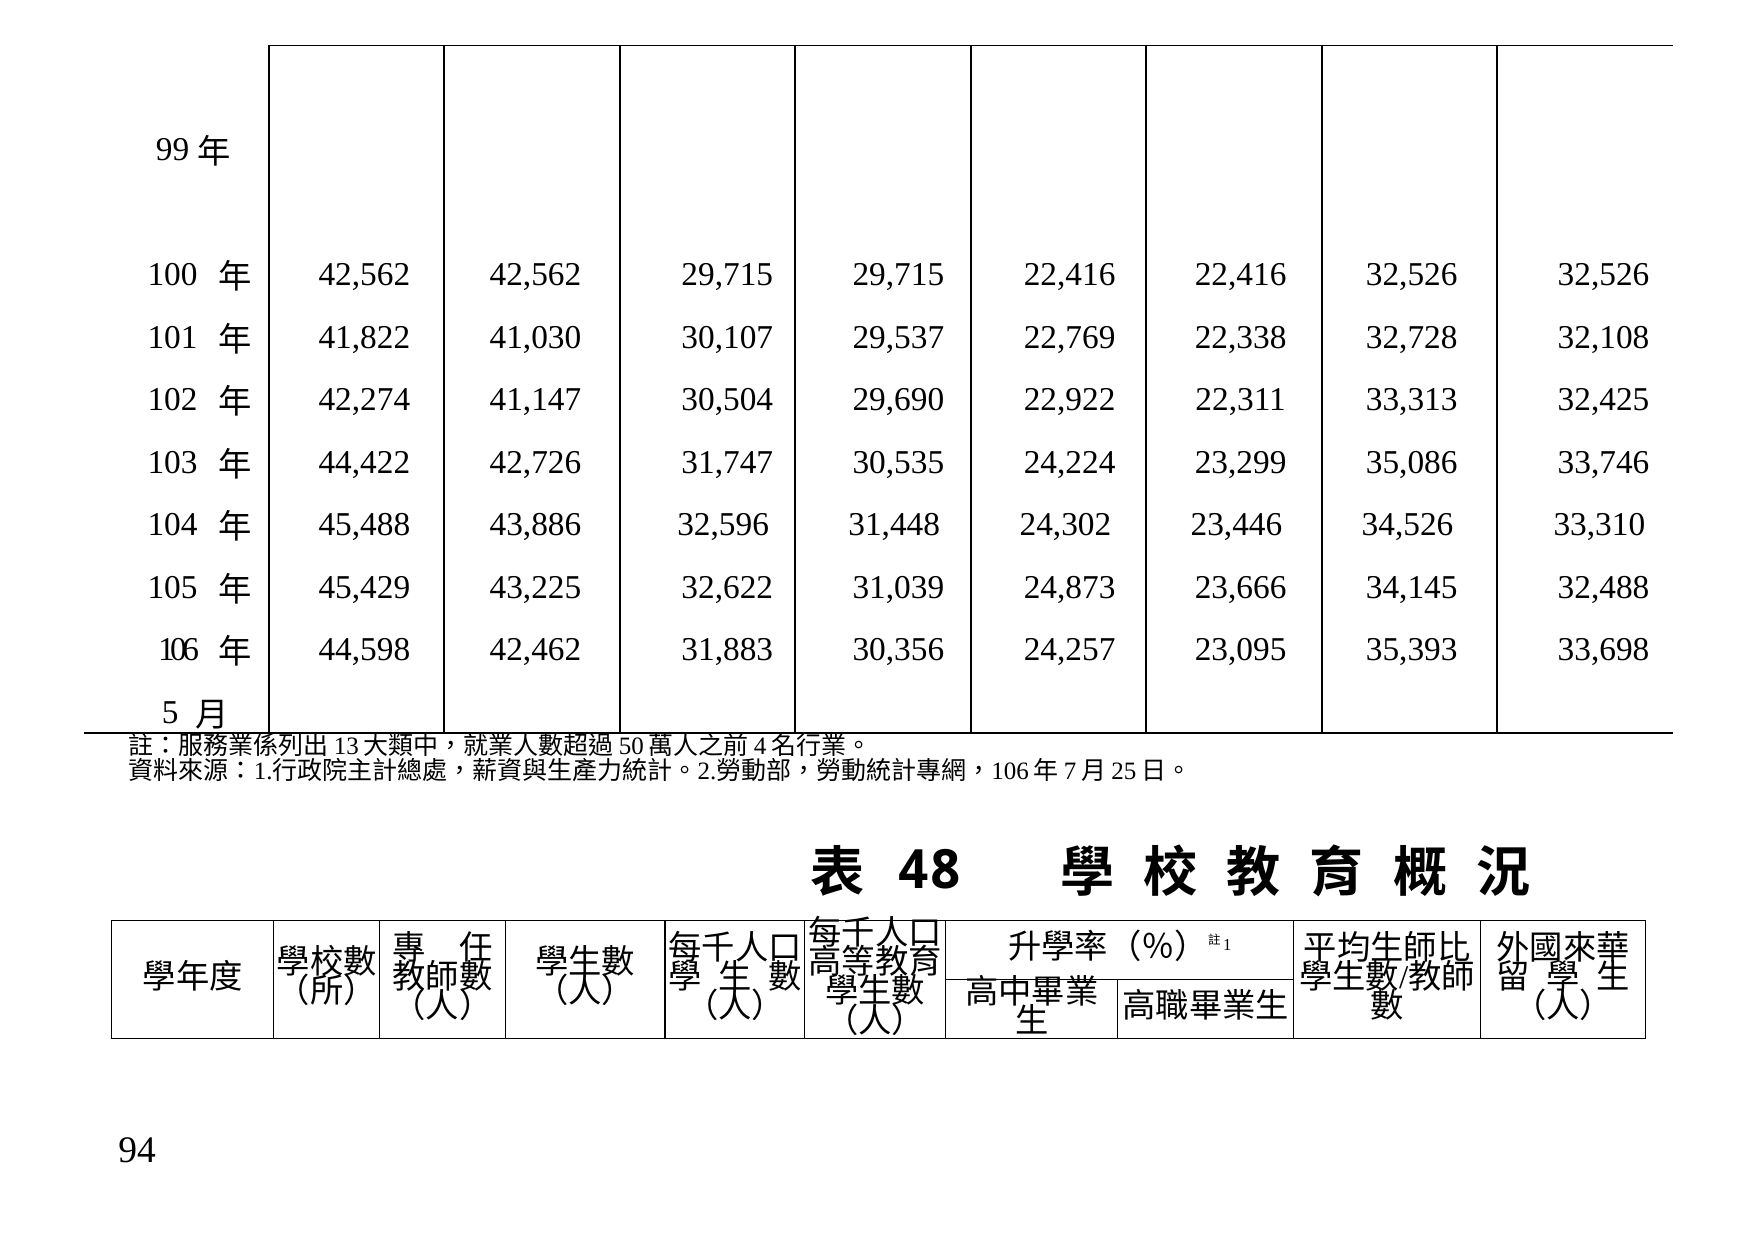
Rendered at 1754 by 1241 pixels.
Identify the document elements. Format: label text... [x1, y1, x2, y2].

table_header 升學率（％）註1 [946, 921, 1293, 979]
table_cell 29,537 [796, 295, 970, 357]
table_cell 45,429 [270, 545, 443, 607]
table_cell 32,622 [621, 545, 794, 607]
table_cell 23,299 [1147, 420, 1321, 482]
table_cell 41,030 [445, 295, 619, 357]
table_header 每千人口高等教育學生數（人） [805, 921, 945, 1038]
table_cell 33,698 [1498, 607, 1673, 732]
table_cell 32,425 [1498, 357, 1673, 420]
table_cell 33,746 [1498, 420, 1673, 482]
table_cell 24,873 [972, 545, 1145, 607]
table_cell 42,462 [445, 607, 619, 732]
table_cell 32,488 [1498, 545, 1673, 607]
table_cell 30,356 [796, 607, 970, 732]
table_cell 41,822 [270, 295, 443, 357]
table_cell 42,562 [445, 46, 619, 295]
text 註：服務業係列出13大類中，就業人數超過50萬人之前4名行業。 [128, 734, 1628, 759]
table_cell 43,886 [445, 482, 619, 545]
table_header 平均生師比 學生數/教師數 [1294, 921, 1480, 1038]
table_cell 32,526 [1498, 46, 1673, 295]
table_cell 105年 [84, 545, 268, 607]
table_cell 42,274 [270, 357, 443, 420]
table_cell 104年 [84, 482, 268, 545]
table_cell 31,883 [621, 607, 794, 732]
table_cell 33,313 [1323, 357, 1496, 420]
table_header 每千人口 學 生 數 （人） [666, 921, 804, 1038]
table_cell 30,107 [621, 295, 794, 357]
table_cell 30,535 [796, 420, 970, 482]
table_cell 103年 [84, 420, 268, 482]
table_cell 41,147 [445, 357, 619, 420]
table_cell 24,257 [972, 607, 1145, 732]
table_cell 24,224 [972, 420, 1145, 482]
table_cell 24,302 [972, 482, 1145, 545]
table_cell 35,086 [1323, 420, 1496, 482]
table_cell 42,726 [445, 420, 619, 482]
table_cell 33,310 [1498, 482, 1673, 545]
table_cell 45,488 [270, 482, 443, 545]
table_header 專 任 教師數 （人） [380, 921, 505, 1038]
table_cell 高中畢業生 [946, 980, 1117, 1038]
table_cell 32,728 [1323, 295, 1496, 357]
subtitle 表48 學校教育概況 [128, 795, 1628, 920]
table_header 外國來華 留 學 生 （人） [1481, 921, 1645, 1038]
table_cell 43,225 [445, 545, 619, 607]
table_cell 22,416 [1147, 46, 1321, 295]
table_cell 29,715 [621, 46, 794, 295]
table_cell 32,526 [1323, 46, 1496, 295]
text 資料來源：1.行政院主計總處，薪資與生產力統計。2.勞動部，勞動統計專網，106年7月25日。 [128, 759, 1628, 784]
table_cell 31,039 [796, 545, 970, 607]
table_cell 31,448 [796, 482, 970, 545]
table_cell 22,416 [972, 46, 1145, 295]
table_cell 34,145 [1323, 545, 1496, 607]
table_cell 44,422 [270, 420, 443, 482]
table_cell 34,526 [1323, 482, 1496, 545]
table_cell 22,769 [972, 295, 1145, 357]
table_header 學生數 （人） [506, 921, 664, 1038]
table_header 學年度 [112, 921, 273, 1038]
table_cell 23,666 [1147, 545, 1321, 607]
table_cell 44,598 [270, 607, 443, 732]
table_cell 29,690 [796, 357, 970, 420]
table_cell 100年 [84, 170, 268, 295]
table_cell 32,108 [1498, 295, 1673, 357]
table_cell 99年 [84, 45, 268, 170]
table_cell 102年 [84, 357, 268, 420]
table_cell 22,922 [972, 357, 1145, 420]
table_cell 23,446 [1147, 482, 1321, 545]
table_header 學校數 （所） [274, 921, 379, 1038]
table_cell 106年5月 [84, 607, 268, 732]
table_cell 高職畢業生 [1118, 980, 1293, 1038]
table_cell 101年 [84, 295, 268, 357]
table_cell 23,095 [1147, 607, 1321, 732]
table_cell 29,715 [796, 46, 970, 295]
table_cell 22,311 [1147, 357, 1321, 420]
table_cell 35,393 [1323, 607, 1496, 732]
table_cell 31,747 [621, 420, 794, 482]
table_cell 32,596 [621, 482, 794, 545]
table_cell 42,562 [270, 46, 443, 295]
table_cell 22,338 [1147, 295, 1321, 357]
table_cell 30,504 [621, 357, 794, 420]
